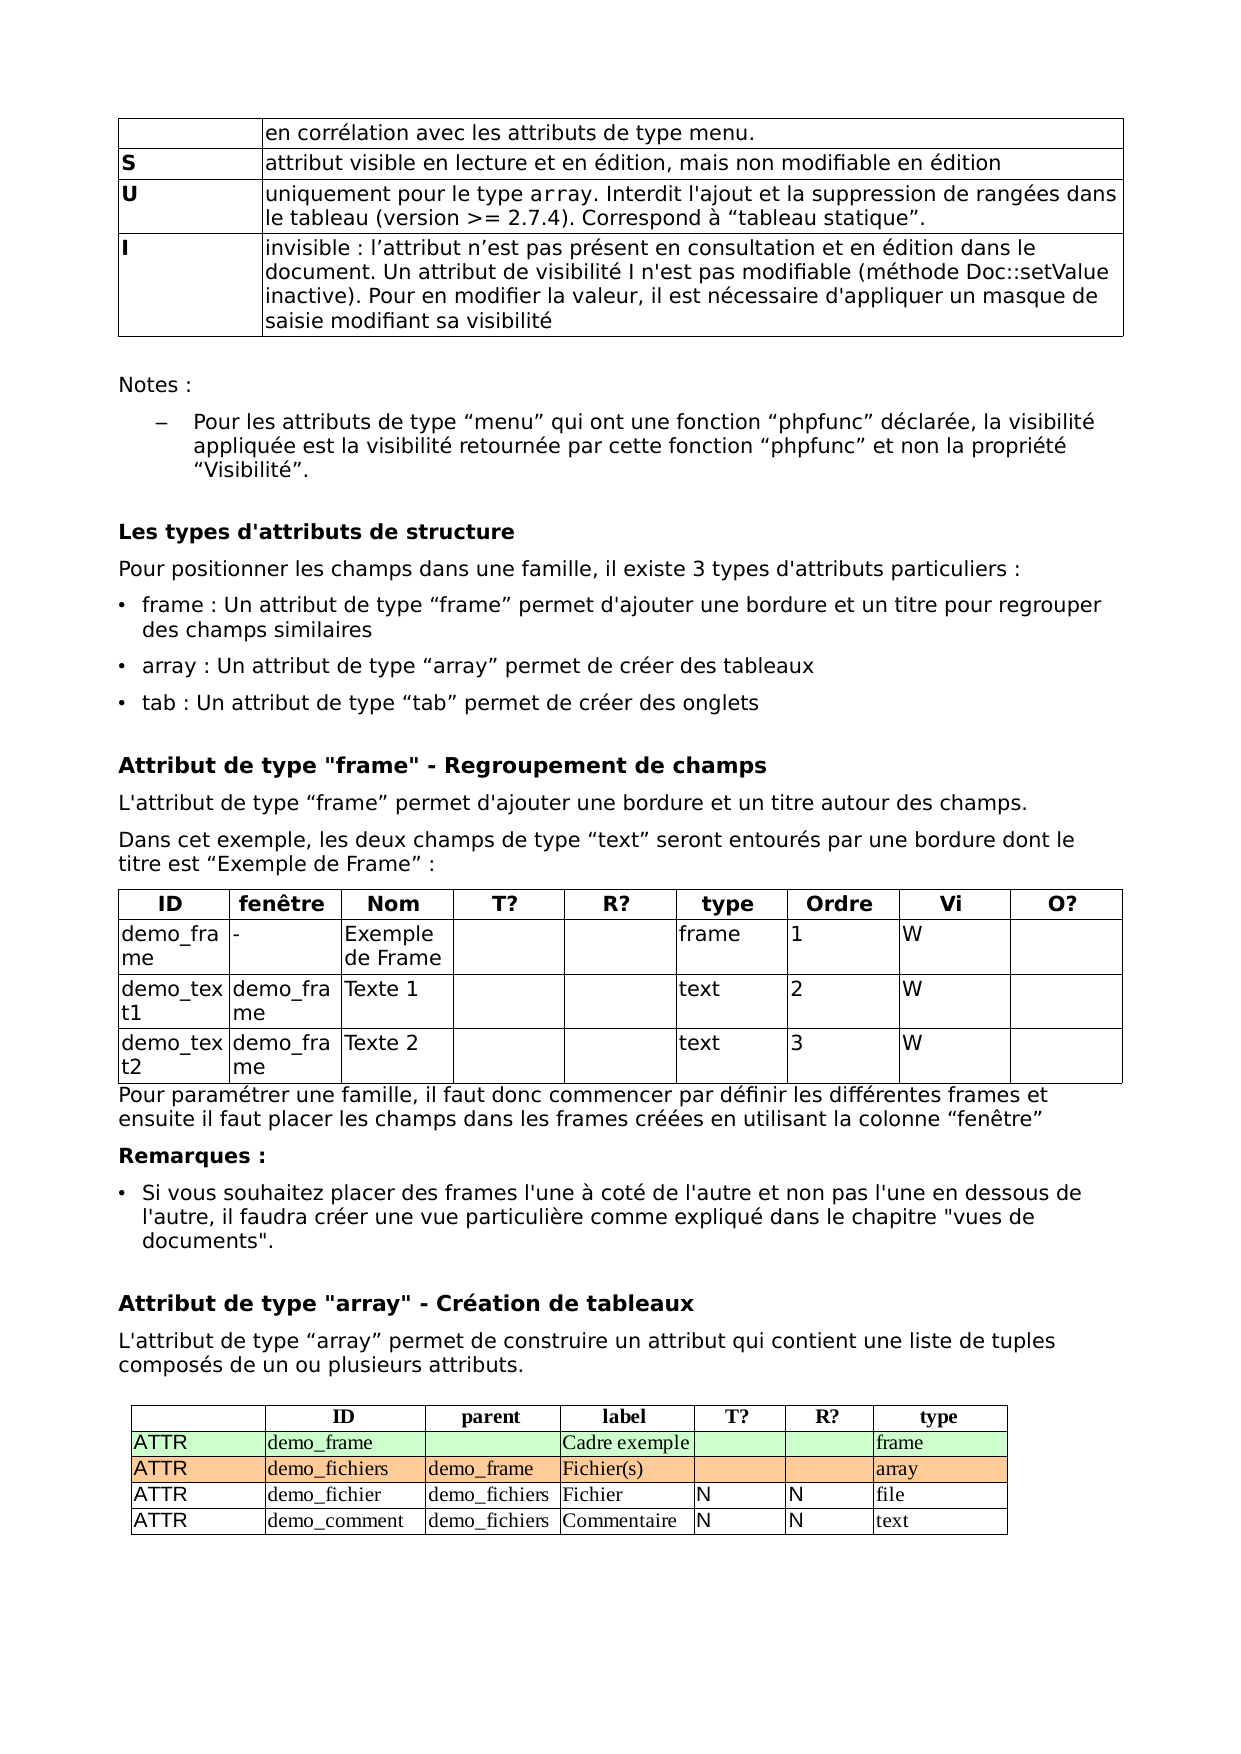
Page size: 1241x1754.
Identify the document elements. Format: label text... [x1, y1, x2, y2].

list tab : Un attribut de type “tab” permet de créer des onglets [118, 691, 1122, 716]
table_cell W [900, 975, 1010, 1028]
table_header Nom [342, 890, 453, 919]
list array : Un attribut de type “array” permet de créer des tableaux [118, 654, 1122, 679]
text Pour paramétrer une famille, il faut donc commencer par définir les différentes frames et ensuite il faut placer les champs dans les frames créées en utilisant la colonne “fenêtre” [118, 1084, 1122, 1131]
table_header ID [119, 890, 229, 919]
table_cell en corrélation avec les attributs de type menu. [263, 119, 1123, 148]
table_header O? [1011, 890, 1122, 919]
text Remarques : [118, 1144, 1122, 1168]
table_cell Texte 1 [342, 975, 453, 1028]
table_cell S [119, 149, 262, 178]
table_cell [565, 920, 676, 974]
table_cell demo_text1 [119, 975, 229, 1028]
table_cell frame [677, 920, 787, 974]
table_cell demo_frame [119, 920, 229, 974]
table_header Vi [900, 890, 1010, 919]
table_header T? [454, 890, 564, 919]
table_cell demo_frame [230, 975, 341, 1028]
table_cell - [230, 920, 341, 974]
subtitle Attribut de type "frame" - Regroupement de champs [118, 753, 1122, 779]
list Pour les attributs de type “menu” qui ont une fonction “phpfunc” déclarée, la visibilité appliquée est la visibilité retournée par cette fonction “phpfunc” et non la propriété “Visibilité”. [156, 410, 1122, 482]
table_cell [565, 1029, 676, 1083]
list Si vous souhaitez placer des frames l'une à coté de l'autre et non pas l'une en dessous de l'autre, il faudra créer une vue particulière comme expliqué dans le chapitre "vues de documents". [118, 1181, 1122, 1253]
table_cell Exemple de Frame [342, 920, 453, 974]
subtitle Les types d'attributs de structure [118, 520, 1122, 544]
table_cell [1011, 1029, 1122, 1083]
table_header fenêtre [230, 890, 341, 919]
table_cell Texte 2 [342, 1029, 453, 1083]
table_header Ordre [788, 890, 899, 919]
text L'attribut de type “frame” permet d'ajouter une bordure et un titre autour des champs. [118, 791, 1122, 815]
table_cell [1011, 920, 1122, 974]
subtitle Attribut de type "array" - Création de tableaux [118, 1291, 1122, 1316]
table_cell W [900, 920, 1010, 974]
table_cell text [677, 1029, 787, 1083]
table_cell text [677, 975, 787, 1028]
table_cell [119, 119, 262, 148]
table_cell 2 [788, 975, 899, 1028]
table_cell demo_frame [230, 1029, 341, 1083]
table_cell W [900, 1029, 1010, 1083]
table_cell I [119, 234, 262, 336]
text Notes : [118, 373, 1122, 397]
text Pour positionner les champs dans une famille, il existe 3 types d'attributs particuliers : [118, 557, 1122, 581]
table_cell [565, 975, 676, 1028]
text L'attribut de type “array” permet de construire un attribut qui contient une liste de tuples composés de un ou plusieurs attributs. [118, 1329, 1122, 1377]
table_cell [454, 920, 564, 974]
text Dans cet exemple, les deux champs de type “text” seront entourés par une bordure dont le titre est “Exemple de Frame” : [118, 828, 1122, 876]
table_cell demo_text2 [119, 1029, 229, 1083]
table_cell invisible : l’attribut n’est pas présent en consultation et en édition dans le document. Un attribut de visibilité I n'est pas modifiable (méthode Doc::setValue inactive). Pour en modifier la valeur, il est nécessaire d'appliquer un masque de saisie modifiant sa visibilité [263, 234, 1123, 336]
table_header type [677, 890, 787, 919]
list frame : Un attribut de type “frame” permet d'ajouter une bordure et un titre pour regrouper des champs similaires [118, 593, 1122, 642]
table_cell 3 [788, 1029, 899, 1083]
table_cell [454, 975, 564, 1028]
table_cell [454, 1029, 564, 1083]
table_cell 1 [788, 920, 899, 974]
table_cell attribut visible en lecture et en édition, mais non modifiable en édition [263, 149, 1123, 178]
table_cell uniquement pour le type array. Interdit l'ajout et la suppression de rangées dans le tableau (version >= 2.7.4). Correspond à “tableau statique”. [263, 180, 1123, 233]
table_header R? [565, 890, 676, 919]
table_cell [1011, 975, 1122, 1028]
table_cell U [119, 180, 262, 233]
